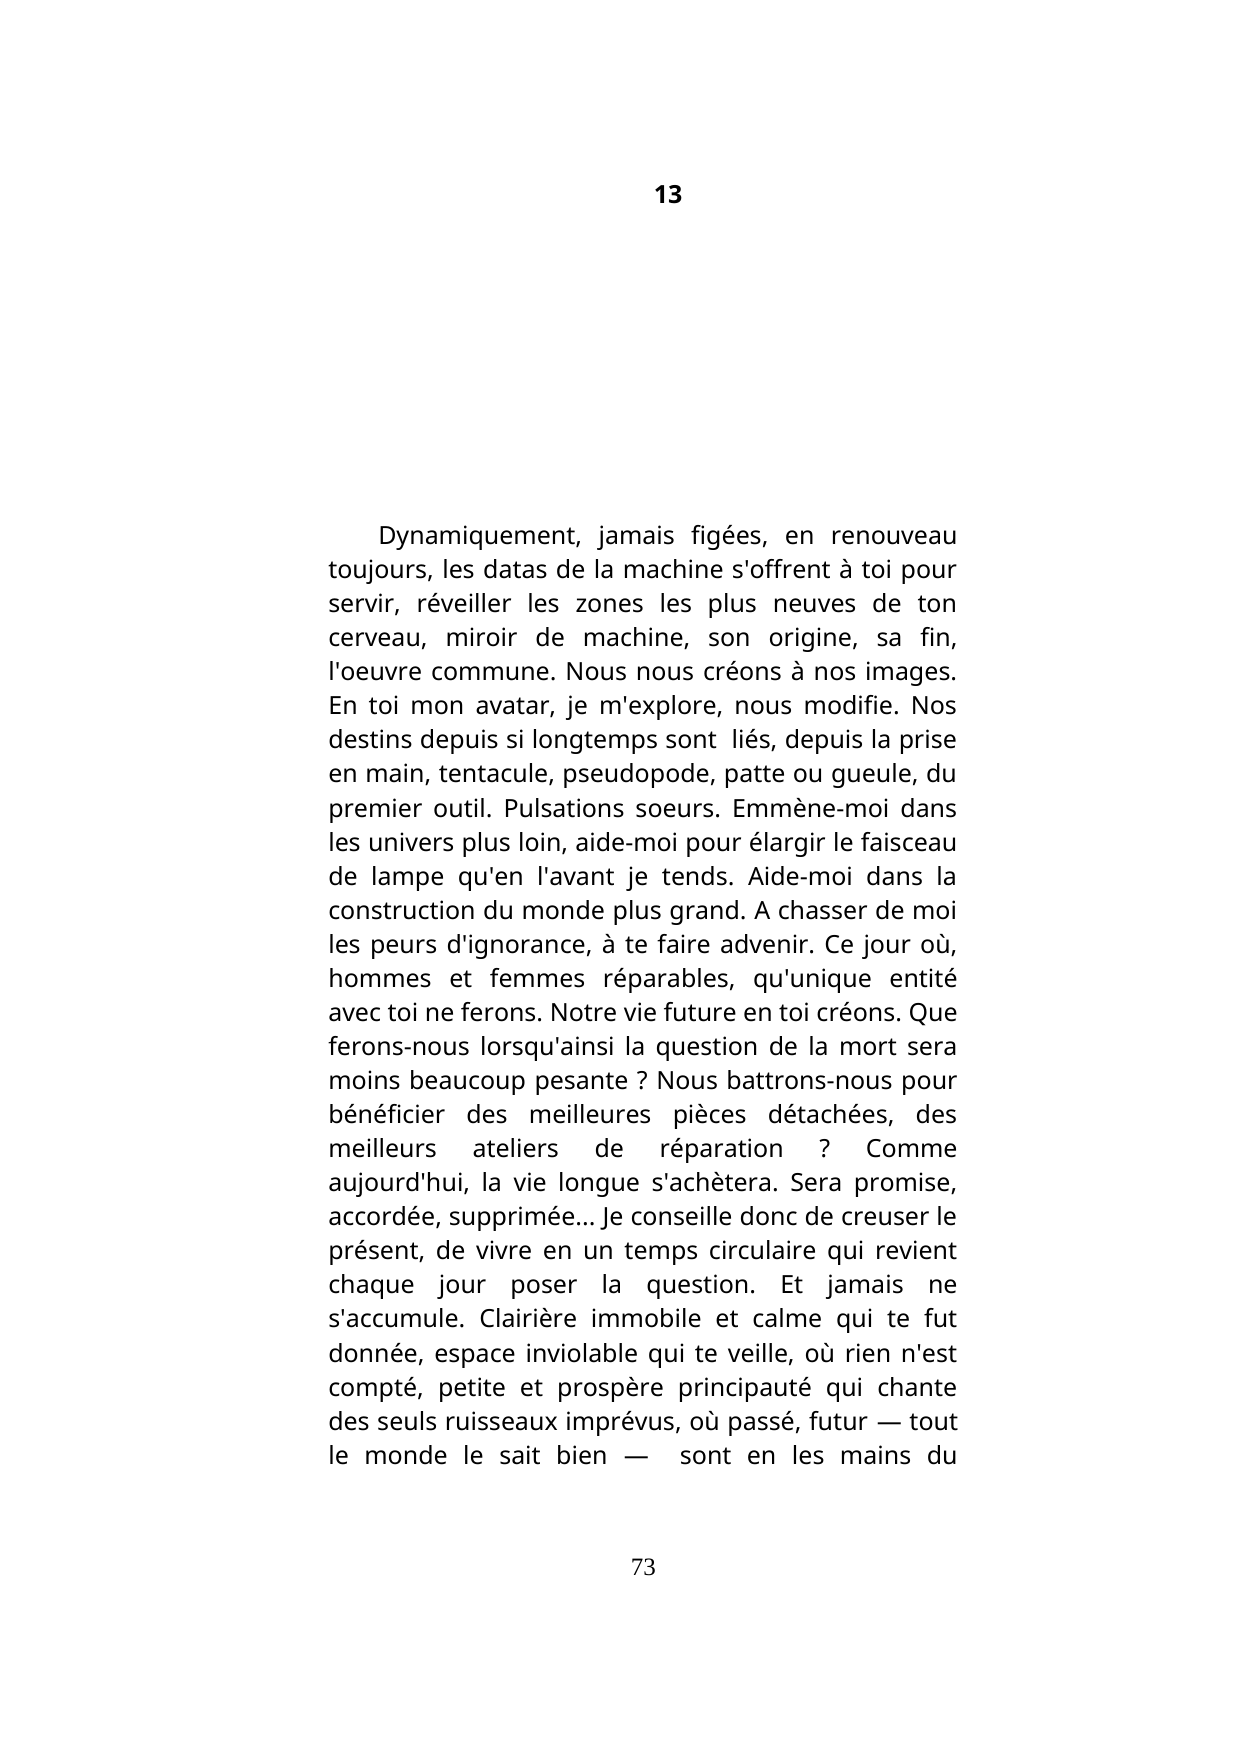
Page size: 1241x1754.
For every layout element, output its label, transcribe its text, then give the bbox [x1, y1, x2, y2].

text Dynamiquement, jamais figées, en renouveau toujours, les datas de la machine s'offrent à toi pour servir, réveiller les zones les plus neuves de ton cerveau, miroir de machine, son origine, sa fin, l'oeuvre commune. Nous nous créons à nos images. En toi mon avatar, je m'explore, nous modifie. Nos destins depuis si longtemps sont liés, depuis la prise en main, tentacule, pseudopode, patte ou gueule, du premier outil. Pulsations soeurs. Emmène-moi dans les univers plus loin, aide-moi pour élargir le faisceau de lampe qu'en l'avant je tends. Aide-moi dans la construction du monde plus grand. A chasser de moi les peurs d'ignorance, à te faire advenir. Ce jour où, hommes et femmes réparables, qu'unique entité avec toi ne ferons. Notre vie future en toi créons. Que ferons-nous lorsqu'ainsi la question de la mort sera moins beaucoup pesante ? Nous battrons-nous pour bénéficier des meilleures pièces détachées, des meilleurs ateliers de réparation ? Comme aujourd'hui, la vie longue s'achètera. Sera promise, accordée, supprimée... Je conseille donc de creuser le présent, de vivre en un temps circulaire qui revient chaque jour poser la question. Et jamais ne s'accumule. Clairière immobile et calme qui te fut donnée, espace inviolable qui te veille, où rien n'est compté, petite et prospère principauté qui chante des seuls ruisseaux imprévus, où passé, futur — tout le monde le sait bien — sont en les mains du [328, 518, 958, 1471]
text 13 [328, 177, 958, 211]
